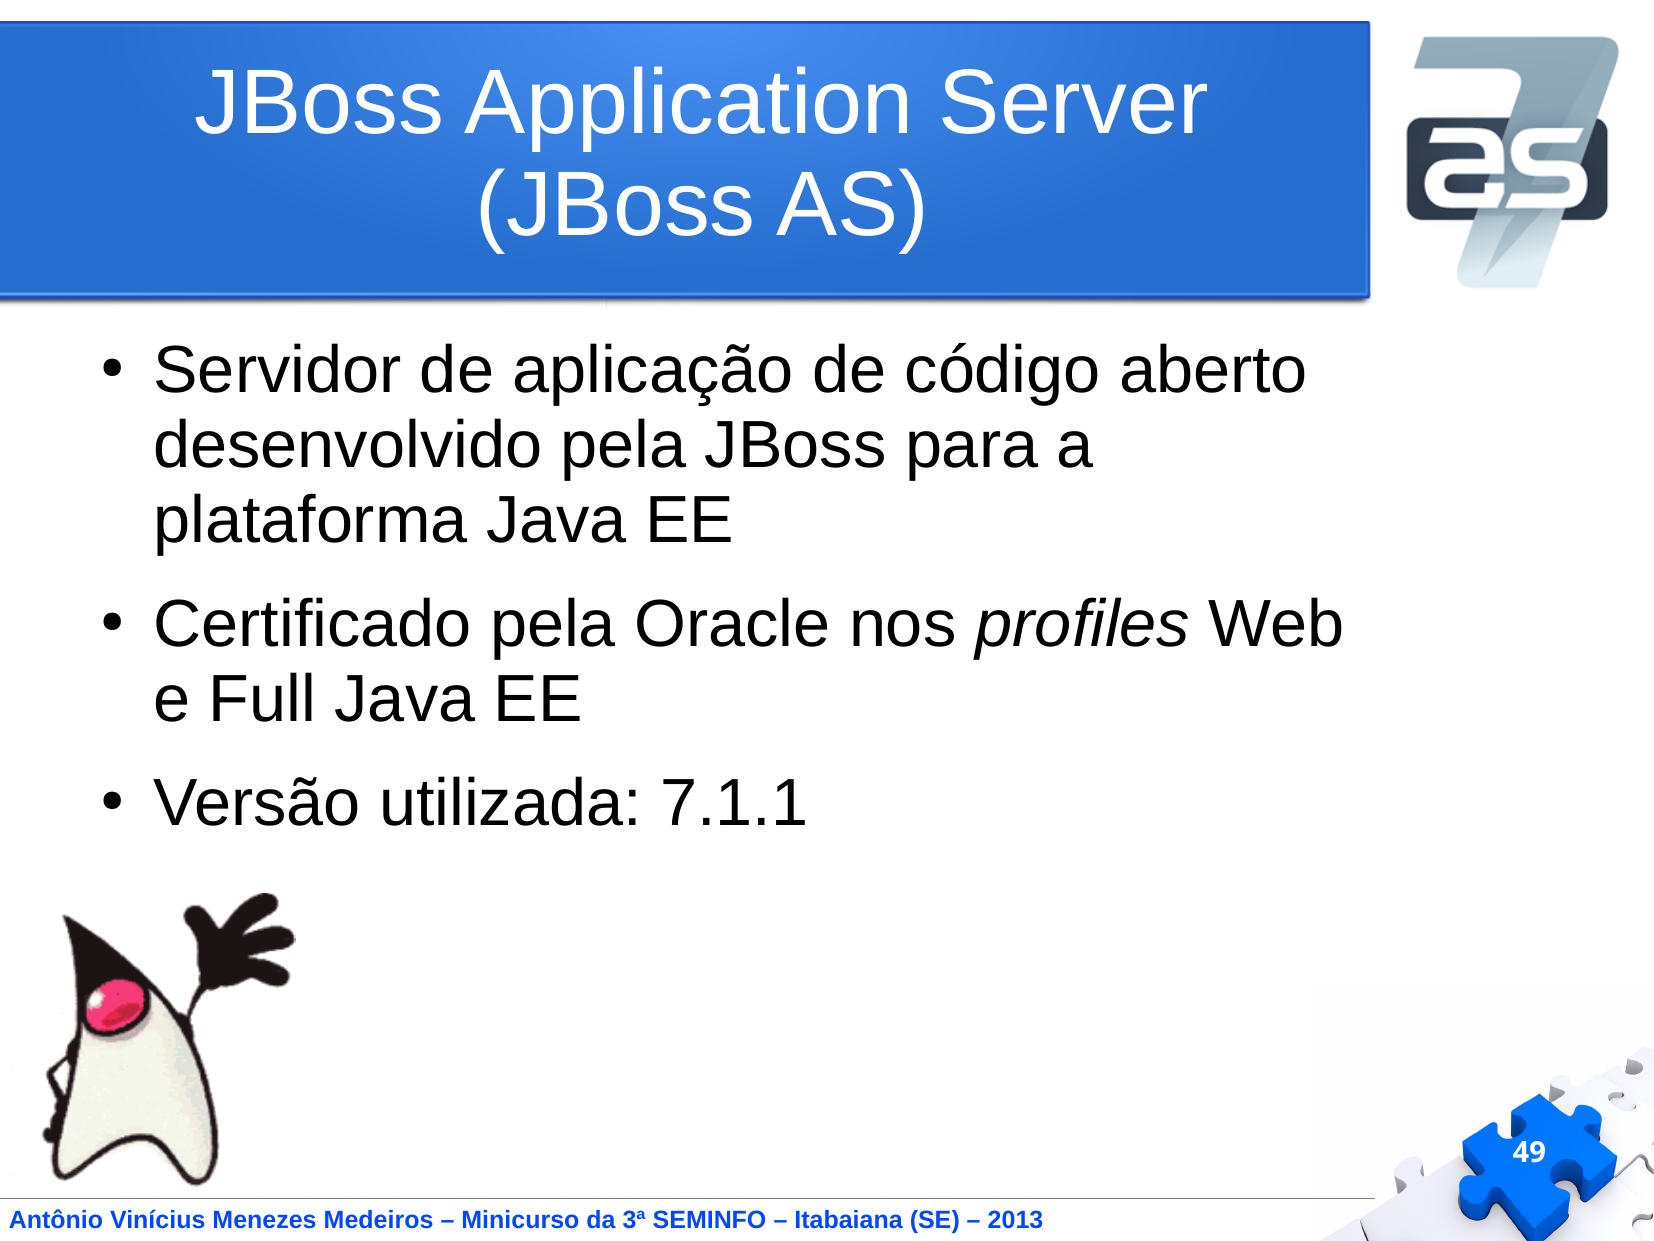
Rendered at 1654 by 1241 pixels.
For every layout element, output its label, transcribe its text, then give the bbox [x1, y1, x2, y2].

list Servidor de aplicação de código aberto desenvolvido pela JBoss para a plataforma Java EE Certificado pela Oracle nos profiles Web e Full Java EE Versão utilizada: 7.1.1 [82, 332, 1356, 1052]
picture [0, 21, 1375, 307]
picture [1393, 23, 1632, 302]
title JBoss Application Server (JBoss AS) [82, 49, 1323, 257]
picture [11, 893, 296, 1189]
picture [1311, 983, 1654, 1241]
